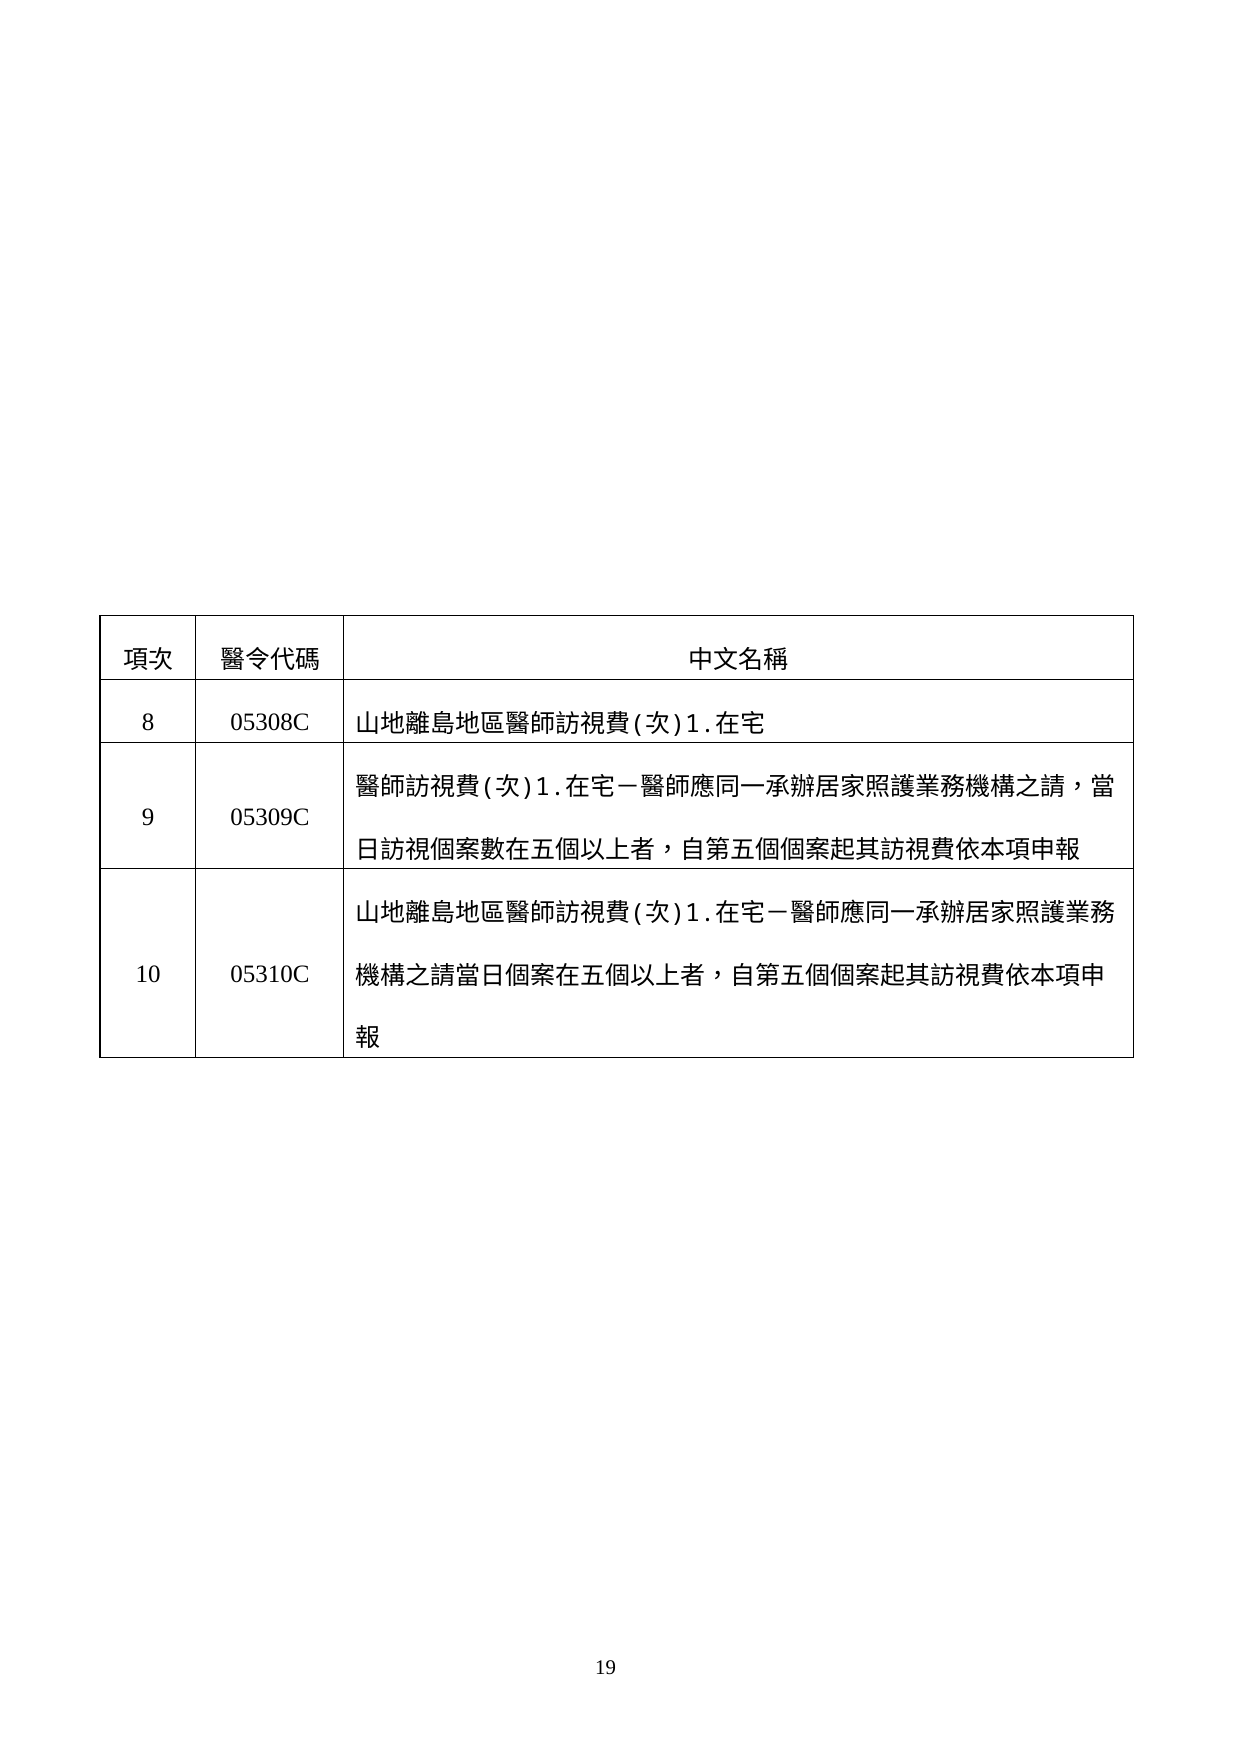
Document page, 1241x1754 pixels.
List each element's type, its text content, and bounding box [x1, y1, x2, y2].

table_header 醫令代碼 [196, 616, 343, 678]
table_header 中文名稱 [344, 616, 1133, 678]
table_cell 05310C [196, 869, 343, 1057]
table_cell 05308C [196, 680, 343, 742]
table_header 項次 [101, 616, 195, 678]
table_cell 山地離島地區醫師訪視費(次)1.在宅－醫師應同一承辦居家照護業務機構之請當日個案在五個以上者，自第五個個案起其訪視費依本項申報 [344, 869, 1133, 1057]
table_cell 山地離島地區醫師訪視費(次)1.在宅 [344, 680, 1133, 742]
table_cell 05309C [196, 743, 343, 868]
table_cell 8 [101, 680, 195, 742]
table_cell 10 [101, 869, 195, 1057]
table_cell 醫師訪視費(次)1.在宅－醫師應同一承辦居家照護業務機構之請，當日訪視個案數在五個以上者，自第五個個案起其訪視費依本項申報 [344, 743, 1133, 868]
table_cell 9 [101, 743, 195, 868]
